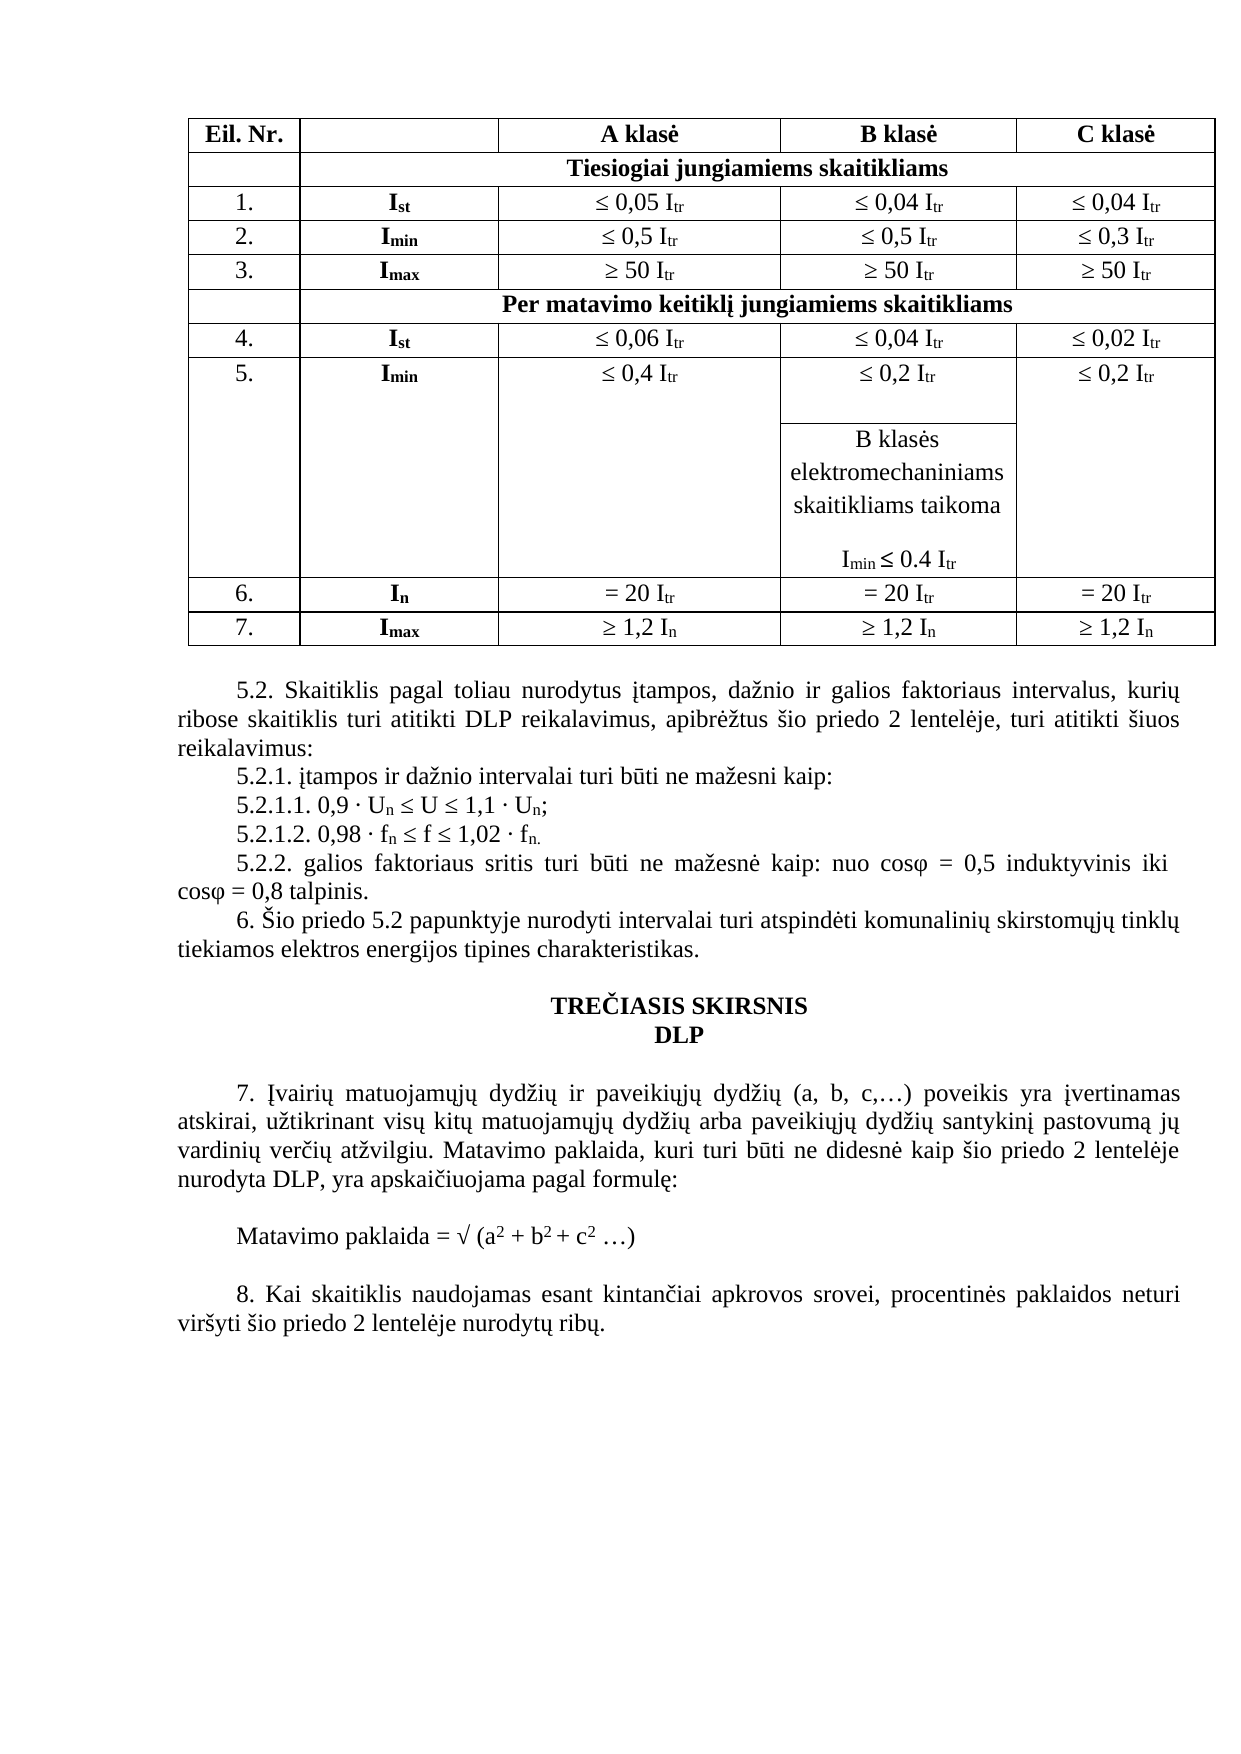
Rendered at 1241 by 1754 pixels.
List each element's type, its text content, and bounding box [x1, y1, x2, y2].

text 5.2.1.2. 0,98 ∙ fn ≤ f ≤ 1,02 ∙ fn. [177, 819, 1181, 848]
table_cell Tiesiogiai jungiamiems skaitikliams [301, 153, 1214, 186]
table_cell 2. [189, 221, 299, 254]
table_cell ≥ 50 Itr [781, 255, 1016, 288]
text 8. Kai skaitiklis naudojamas esant kintančiai apkrovos srovei, procentinės paklaidos neturi viršyti šio priedo 2 lentelėje nurodytų ribų. [177, 1279, 1181, 1336]
table_cell ≤ 0,2 Itr [781, 358, 1016, 423]
table_cell 6. [189, 578, 299, 611]
table_cell ≥ 1,2 In [499, 613, 780, 645]
table_cell In [301, 578, 498, 611]
table_cell Imax [301, 255, 498, 288]
text 5.2.1. įtampos ir dažnio intervalai turi būti ne mažesni kaip: [177, 761, 1181, 790]
table_cell Per matavimo keitiklį jungiamiems skaitikliams [301, 290, 1214, 322]
table_cell Imax [301, 613, 498, 645]
table_cell [189, 290, 299, 322]
table_cell ≤ 0,2 Itr [1017, 358, 1214, 577]
table_header C klasė [1017, 119, 1214, 152]
table_cell ≤ 0,04 Itr [781, 324, 1016, 357]
table_cell = 20 Itr [1017, 578, 1214, 611]
text 7. Įvairių matuojamųjų dydžių ir paveikiųjų dydžių (a, b, c,…) poveikis yra įvertinamas atskirai, užtikrinant visų kitų matuojamųjų dydžių arba paveikiųjų dydžių santykinį pastovumą jų vardinių verčių atžvilgiu. Matavimo paklaida, kuri turi būti ne didesnė kaip šio priedo 2 lentelėje nurodyta DLP, yra apskaičiuojama pagal formulę: [177, 1078, 1181, 1193]
text 6. Šio priedo 5.2 papunktyje nurodyti intervalai turi atspindėti komunalinių skirstomųjų tinklų tiekiamos elektros energijos tipines charakteristikas. [177, 905, 1181, 963]
table_cell ≤ 0,04 Itr [781, 187, 1016, 220]
table_cell ≤ 0,5 Itr [499, 221, 780, 254]
text 5.2.2. galios faktoriaus sritis turi būti ne mažesnė kaip: nuo cosφ = 0,5 induktyvinis iki cosφ = 0,8 talpinis. [177, 848, 1181, 905]
text 5.2. Skaitiklis pagal toliau nurodytus įtampos, dažnio ir galios faktoriaus intervalus, kurių ribose skaitiklis turi atitikti DLP reikalavimus, apibrėžtus šio priedo 2 lentelėje, turi atitikti šiuos reikalavimus: [177, 675, 1181, 761]
table_header [301, 119, 498, 152]
table_cell 1. [189, 187, 299, 220]
table_cell ≥ 1,2 In [781, 613, 1016, 645]
table_cell ≤ 0,5 Itr [781, 221, 1016, 254]
table_cell ≥ 50 Itr [1017, 255, 1214, 288]
text Matavimo paklaida = √ (a2 + b2 + c2 …) [177, 1221, 1181, 1250]
table_cell 7. [189, 613, 299, 645]
table_header A klasė [499, 119, 780, 152]
table_cell Imin [301, 358, 498, 577]
text 5.2.1.1. 0,9 ∙ Un ≤ U ≤ 1,1 ∙ Un; [177, 790, 1181, 819]
table_cell ≤ 0,3 Itr [1017, 221, 1214, 254]
table_cell 3. [189, 255, 299, 288]
table_cell 5. [189, 358, 299, 577]
table_cell = 20 Itr [499, 578, 780, 611]
table_cell ≤ 0,06 Itr [499, 324, 780, 357]
table_cell Ist [301, 187, 498, 220]
table_cell ≤ 0,02 Itr [1017, 324, 1214, 357]
text DLP [177, 1020, 1181, 1049]
table_cell Imin [301, 221, 498, 254]
table_cell [189, 153, 299, 186]
table_cell ≤ 0,04 Itr [1017, 187, 1214, 220]
table_cell Ist [301, 324, 498, 357]
table_cell ≥ 1,2 In [1017, 613, 1214, 645]
text TREČIASIS SKIRSNIS [177, 991, 1181, 1020]
table_header Eil. Nr. [189, 119, 299, 152]
table_cell ≥ 50 Itr [499, 255, 780, 288]
table_cell = 20 Itr [781, 578, 1016, 611]
table_cell ≤ 0,05 Itr [499, 187, 780, 220]
table_header B klasė [781, 119, 1016, 152]
table_cell ≤ 0,4 Itr [499, 358, 780, 577]
table_cell B klasės elektromechaniniams skaitikliams taikoma Imin ≤ 0.4 Itr [781, 424, 1016, 577]
table_cell 4. [189, 324, 299, 357]
